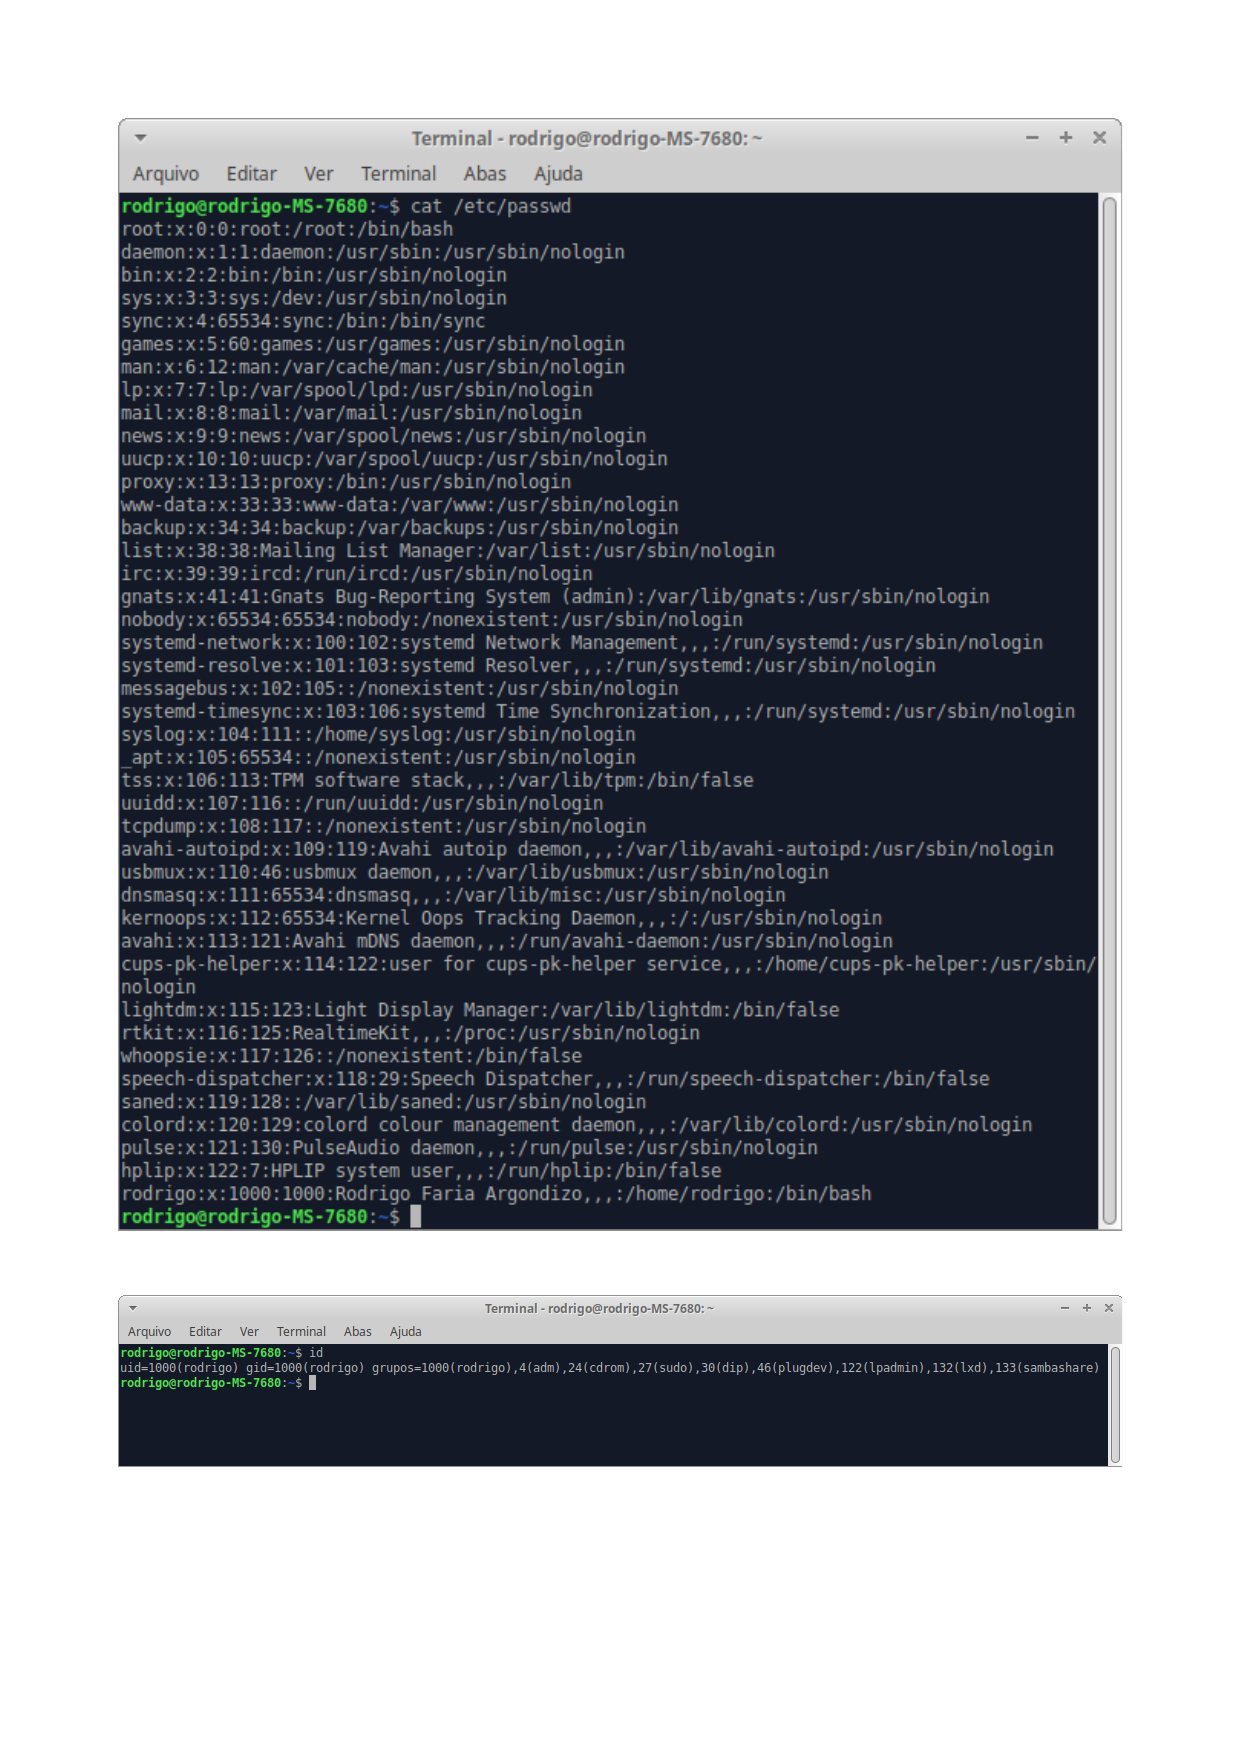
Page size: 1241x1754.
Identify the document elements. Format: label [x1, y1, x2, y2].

picture [118, 1295, 1123, 1467]
picture [118, 118, 1123, 1231]
